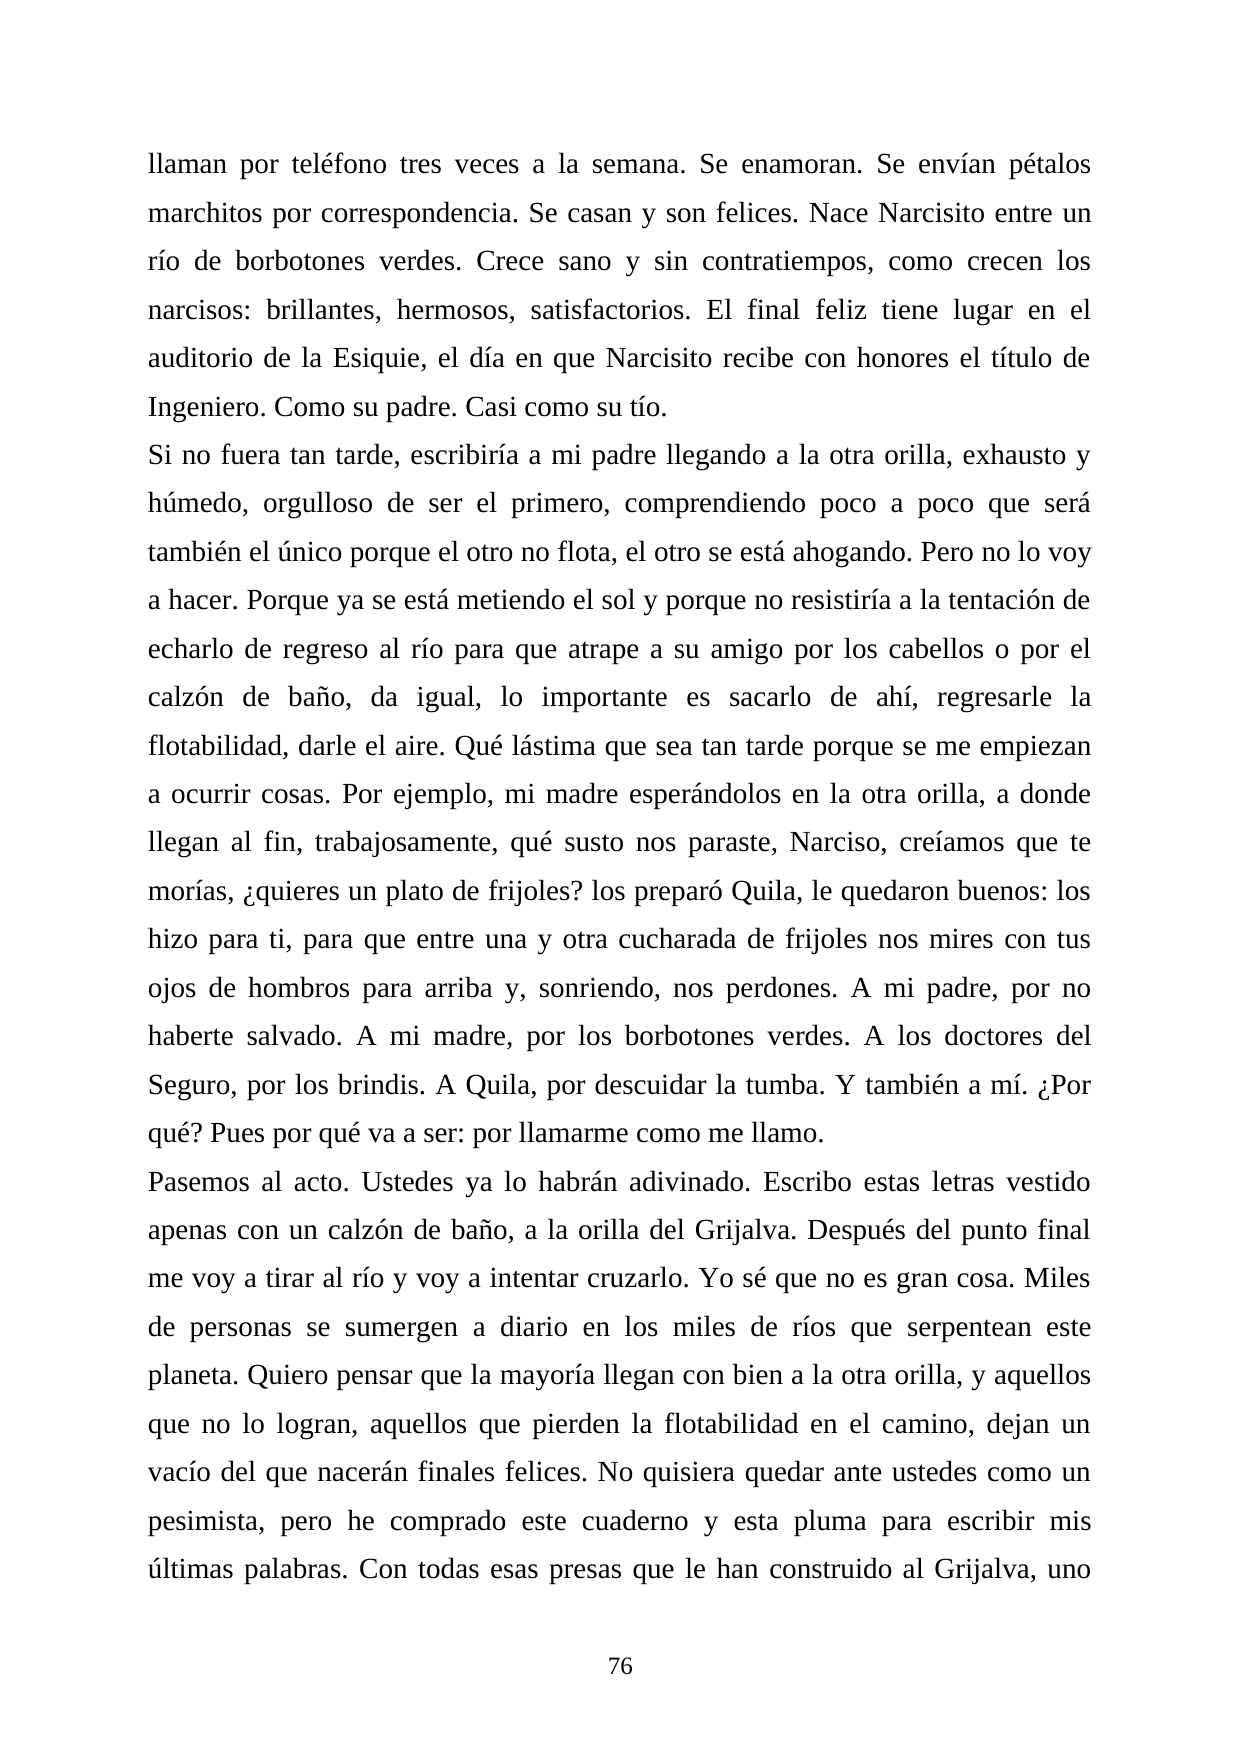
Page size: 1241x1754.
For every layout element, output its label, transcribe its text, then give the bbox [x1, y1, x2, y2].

text Si no fuera tan tarde, escribiría a mi padre llegando a la otra orilla, exhausto y húmedo, orgulloso de ser el primero, comprendiendo poco a poco que será también el único porque el otro no flota, el otro se está ahogando. Pero no lo voy a hacer. Porque ya se está metiendo el sol y porque no resistiría a la tentación de echarlo de regreso al río para que atrape a su amigo por los cabellos o por el calzón de baño, da igual, lo importante es sacarlo de ahí, regresarle la flotabilidad, darle el aire. Qué lástima que sea tan tarde porque se me empiezan a ocurrir cosas. Por ejemplo, mi madre esperándolos en la otra orilla, a donde llegan al fin, trabajosamente, qué susto nos paraste, Narciso, creíamos que te morías, ¿quieres un plato de frijoles? los preparó Quila, le quedaron buenos: los hizo para ti, para que entre una y otra cucharada de frijoles nos mires con tus ojos de hombros para arriba y, sonriendo, nos perdones. A mi padre, por no haberte salvado. A mi madre, por los borbotones verdes. A los doctores del Seguro, por los brindis. A Quila, por descuidar la tumba. Y también a mí. ¿Por qué? Pues por qué va a ser: por llamarme como me llamo. [148, 438, 1092, 1149]
text Pasemos al acto. Ustedes ya lo habrán adivinado. Escribo estas letras vestido apenas con un calzón de baño, a la orilla del Grijalva. Después del punto final me voy a tirar al río y voy a intentar cruzarlo. Yo sé que no es gran cosa. Miles de personas se sumergen a diario en los miles de ríos que serpentean este planeta. Quiero pensar que la mayoría llegan con bien a la otra orilla, y aquellos que no lo logran, aquellos que pierden la flotabilidad en el camino, dejan un vacío del que nacerán finales felices. No quisiera quedar ante ustedes como un pesimista, pero he comprado este cuaderno y esta pluma para escribir mis últimas palabras. Con todas esas presas que le han construido al Grijalva, uno [148, 1165, 1092, 1585]
text llaman por teléfono tres veces a la semana. Se enamoran. Se envían pétalos marchitos por correspondencia. Se casan y son felices. Nace Narcisito entre un río de borbotones verdes. Crece sano y sin contratiempos, como crecen los narcisos: brillantes, hermosos, satisfactorios. El final feliz tiene lugar en el auditorio de la Esiquie, el día en que Narcisito recibe con honores el título de Ingeniero. Como su padre. Casi como su tío. [148, 148, 1092, 422]
